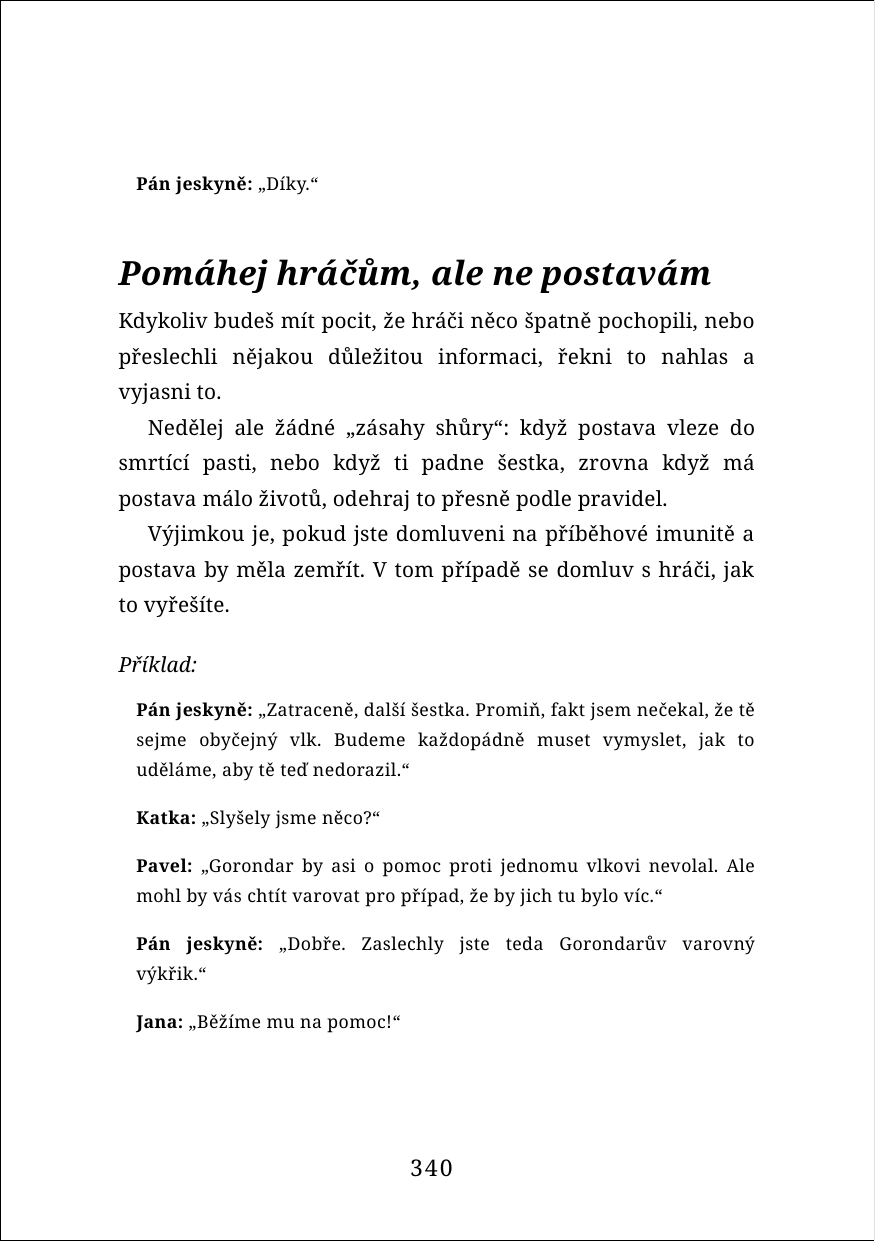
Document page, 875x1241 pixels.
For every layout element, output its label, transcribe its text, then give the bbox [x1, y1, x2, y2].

text Jana: „Běžíme mu na pomoc!“ [136, 1009, 756, 1034]
text Katka: „Slyšely jsme něco?“ [136, 805, 756, 829]
text Příklad: [118, 650, 756, 678]
text Pán jeskyně: „Dobře. Zaslechly jste teda Gorondarův varovný výkřik.“ [136, 931, 756, 986]
text Pán jeskyně: „Díky.“ [136, 172, 756, 196]
text Kdykoliv budeš mít pocit, že hráči něco špatně pochopili, nebo přeslechli nějakou důležitou informaci, řekni to nahlas a vyjasni to. Nedělej ale žádné „zásahy shůry“: když postava vleze do smrtící pasti, nebo když ti padne šestka, zrovna když má postava málo životů, odehraj to přesně podle pravidel. Výjimkou je, pokud jste domluveni na příběhové imunitě a postava by měla zemřít. V tom případě se domluv s hráči, jak to vyřešíte. [118, 306, 756, 619]
subtitle Pomáhej hráčům, ale ne postavám [118, 249, 756, 295]
text Pán jeskyně: „Zatraceně, další šestka. Promiň, fakt jsem nečekal, že tě sejme obyčejný vlk. Budeme každopádně muset vymyslet, jak to uděláme, aby tě teď nedorazil.“ [136, 697, 756, 782]
text Pavel: „Gorondar by asi o pomoc proti jednomu vlkovi nevolal. Ale mohl by vás chtít varovat pro případ, že by jich tu bylo víc.“ [136, 853, 756, 908]
